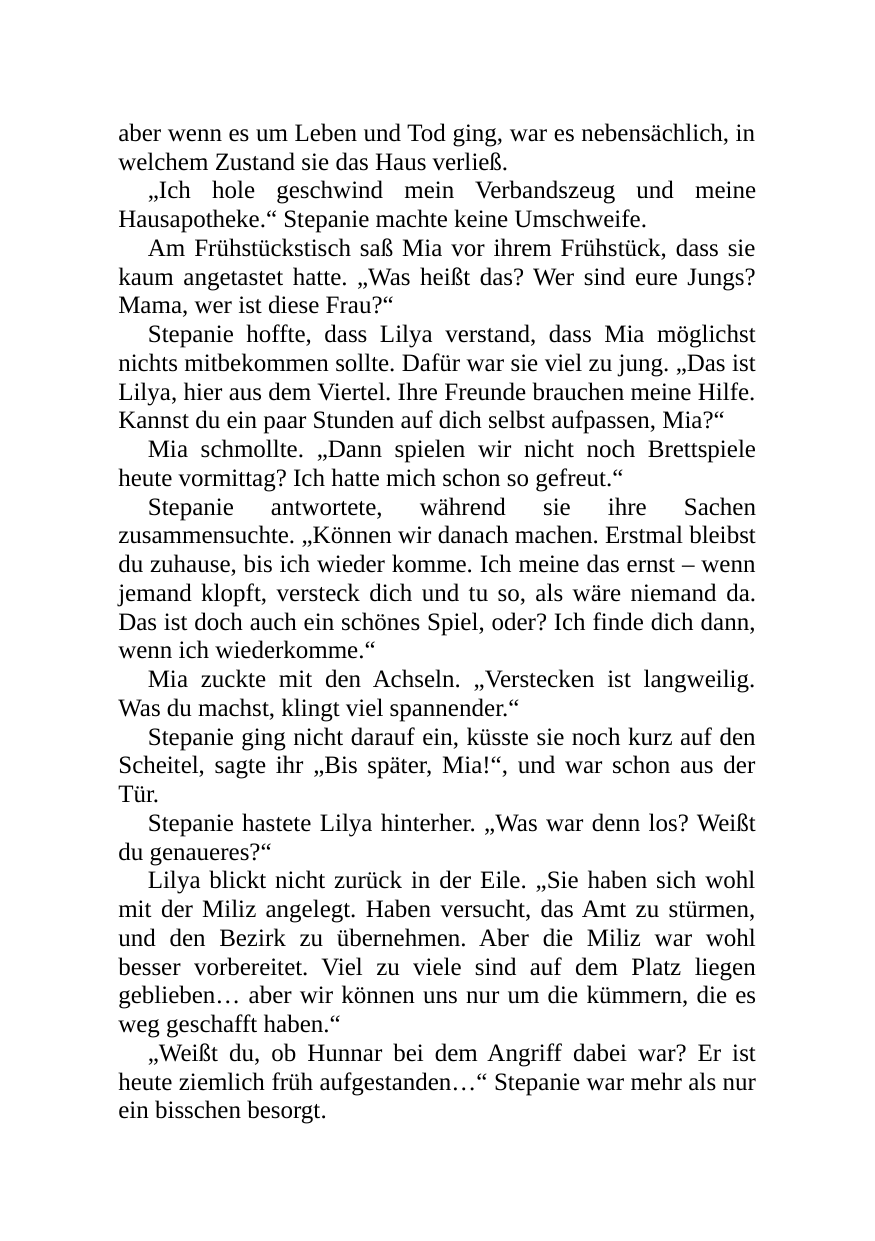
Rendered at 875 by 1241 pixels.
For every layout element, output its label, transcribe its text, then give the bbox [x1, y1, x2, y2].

text Lilya blickt nicht zurück in der Eile. „Sie haben sich wohl mit der Miliz angelegt. Haben versucht, das Amt zu stürmen, und den Bezirk zu übernehmen. Aber die Miliz war wohl besser vorbereitet. Viel zu viele sind auf dem Platz liegen geblieben… aber wir können uns nur um die kümmern, die es weg geschafft haben.“ [118, 866, 756, 1038]
text Stepanie hastete Lilya hinterher. „Was war denn los? Weißt du genaueres?“ [118, 808, 756, 866]
text Stepanie ging nicht darauf ein, küsste sie noch kurz auf den Scheitel, sagte ihr „Bis später, Mia!“, und war schon aus der Tür. [118, 722, 756, 808]
text aber wenn es um Leben und Tod ging, war es nebensächlich, in welchem Zustand sie das Haus verließ. [118, 118, 756, 176]
text Mia zuckte mit den Achseln. „Verstecken ist langweilig. Was du machst, klingt viel spannender.“ [118, 664, 756, 722]
text „Weißt du, ob Hunnar bei dem Angriff dabei war? Er ist heute ziemlich früh aufgestanden…“ Stepanie war mehr als nur ein bisschen besorgt. [118, 1038, 756, 1124]
text Am Frühstückstisch saß Mia vor ihrem Frühstück, dass sie kaum angetastet hatte. „Was heißt das? Wer sind eure Jungs? Mama, wer ist diese Frau?“ [118, 233, 756, 319]
text Mia schmollte. „Dann spielen wir nicht noch Brettspiele heute vormittag? Ich hatte mich schon so gefreut.“ [118, 434, 756, 492]
text „Ich hole geschwind mein Verbandszeug und meine Hausapotheke.“ Stepanie machte keine Umschweife. [118, 176, 756, 233]
text Stepanie antwortete, während sie ihre Sachen zusammensuchte. „Können wir danach machen. Erstmal bleibst du zuhause, bis ich wieder komme. Ich meine das ernst – wenn jemand klopft, versteck dich und tu so, als wäre niemand da. Das ist doch auch ein schönes Spiel, oder? Ich finde dich dann, wenn ich wiederkomme.“ [118, 492, 756, 664]
text Stepanie hoffte, dass Lilya verstand, dass Mia möglichst nichts mitbekommen sollte. Dafür war sie viel zu jung. „Das ist Lilya, hier aus dem Viertel. Ihre Freunde brauchen meine Hilfe. Kannst du ein paar Stunden auf dich selbst aufpassen, Mia?“ [118, 319, 756, 434]
